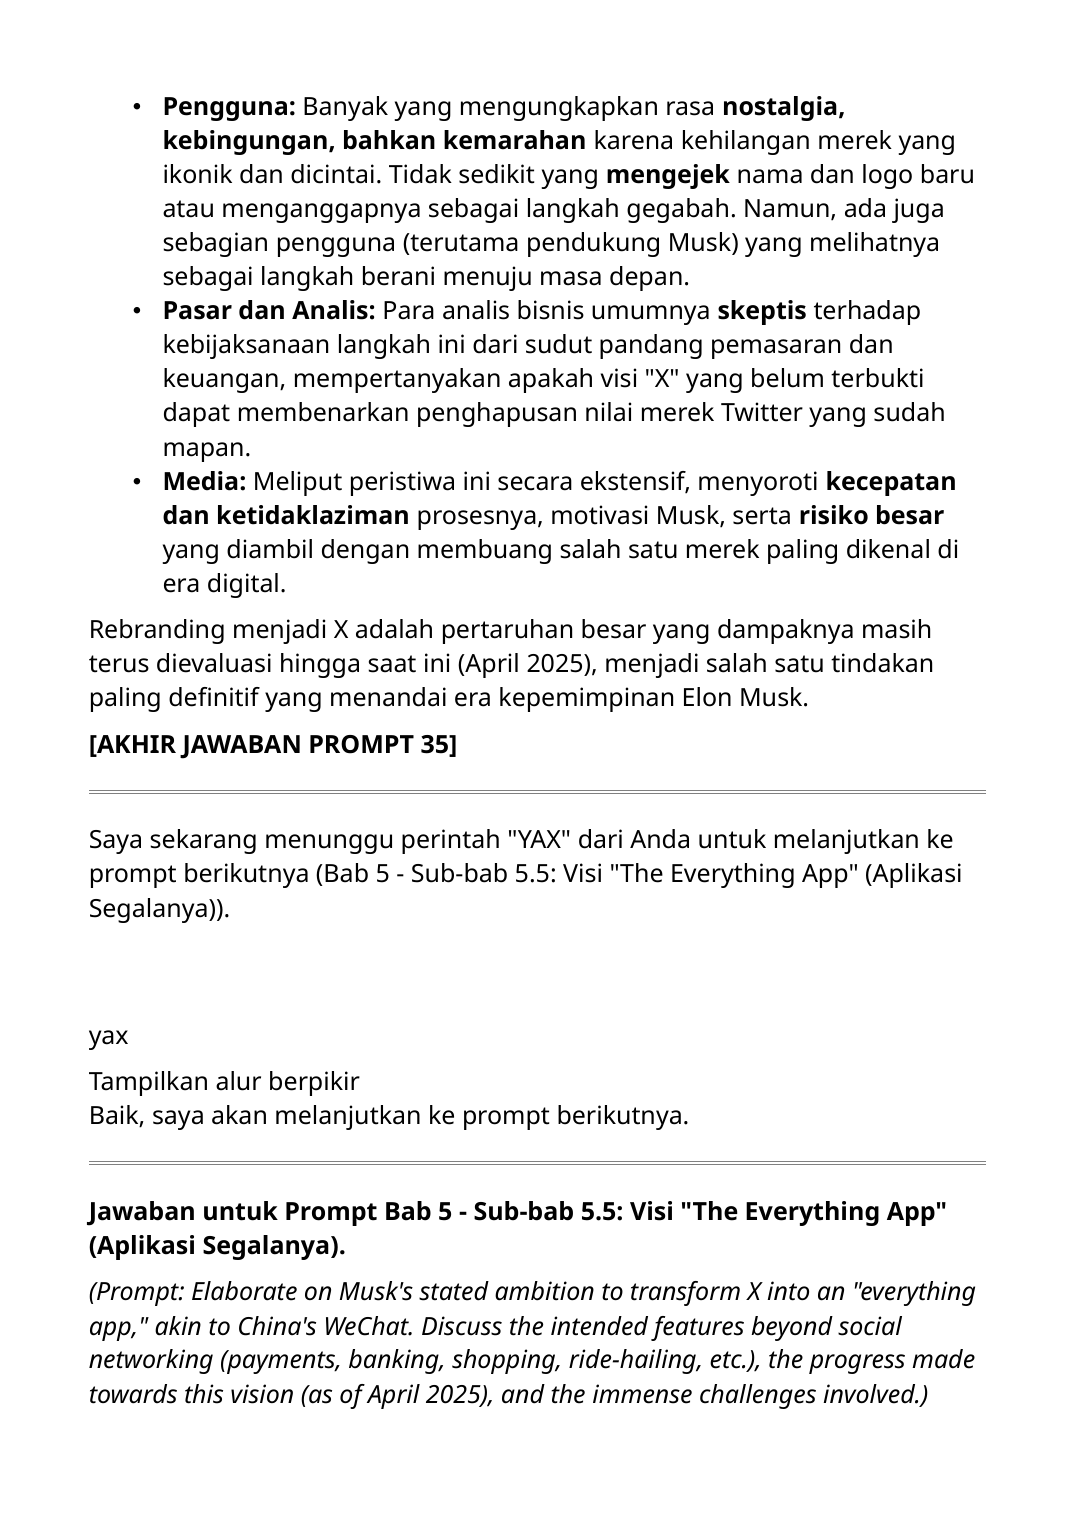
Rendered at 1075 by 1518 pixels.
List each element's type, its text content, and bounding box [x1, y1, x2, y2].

list Pasar dan Analis: Para analis bisnis umumnya skeptis terhadap kebijaksanaan langkah ini dari sudut pandang pemasaran dan keuangan, mempertanyakan apakah visi "X" yang belum terbukti dapat membenarkan penghapusan nilai merek Twitter yang sudah mapan. [133, 293, 986, 463]
text Tampilkan alur berpikir [88, 1064, 986, 1098]
text Jawaban untuk Prompt Bab 5 - Sub-bab 5.5: Visi "The Everything App" (Aplikasi Segalanya). [88, 1193, 986, 1262]
list Pengguna: Banyak yang mengungkapkan rasa nostalgia, kebingungan, bahkan kemarahan karena kehilangan merek yang ikonik dan dicintai. Tidak sedikit yang mengejek nama dan logo baru atau menganggapnya sebagai langkah gegabah. Namun, ada juga sebagian pengguna (terutama pendukung Musk) yang melihatnya sebagai langkah berani menuju masa depan. [133, 88, 986, 293]
text Rebranding menjadi X adalah pertaruhan besar yang dampaknya masih terus dievaluasi hingga saat ini (April 2025), menjadi salah satu tindakan paling definitif yang menandai era kepemimpinan Elon Musk. [88, 612, 986, 714]
text Baik, saya akan melanjutkan ke prompt berikutnya. [88, 1098, 986, 1132]
text yax [88, 1017, 986, 1051]
text [AKHIR JAWABAN PROMPT 35] [88, 727, 986, 761]
text (Prompt: Elaborate on Musk's stated ambition to transform X into an "everything app," akin to China's WeChat. Discuss the intended features beyond social networking (payments, banking, shopping, ride-hailing, etc.), the progress made towards this vision (as of April 2025), and the immense challenges involved.) [88, 1274, 986, 1410]
text Saya sekarang menunggu perintah "YAX" dari Anda untuk melanjutkan ke prompt berikutnya (Bab 5 - Sub-bab 5.5: Visi "The Everything App" (Aplikasi Segalanya)). [88, 822, 986, 924]
list Media: Meliput peristiwa ini secara ekstensif, menyoroti kecepatan dan ketidaklaziman prosesnya, motivasi Musk, serta risiko besar yang diambil dengan membuang salah satu merek paling dikenal di era digital. [133, 463, 986, 599]
